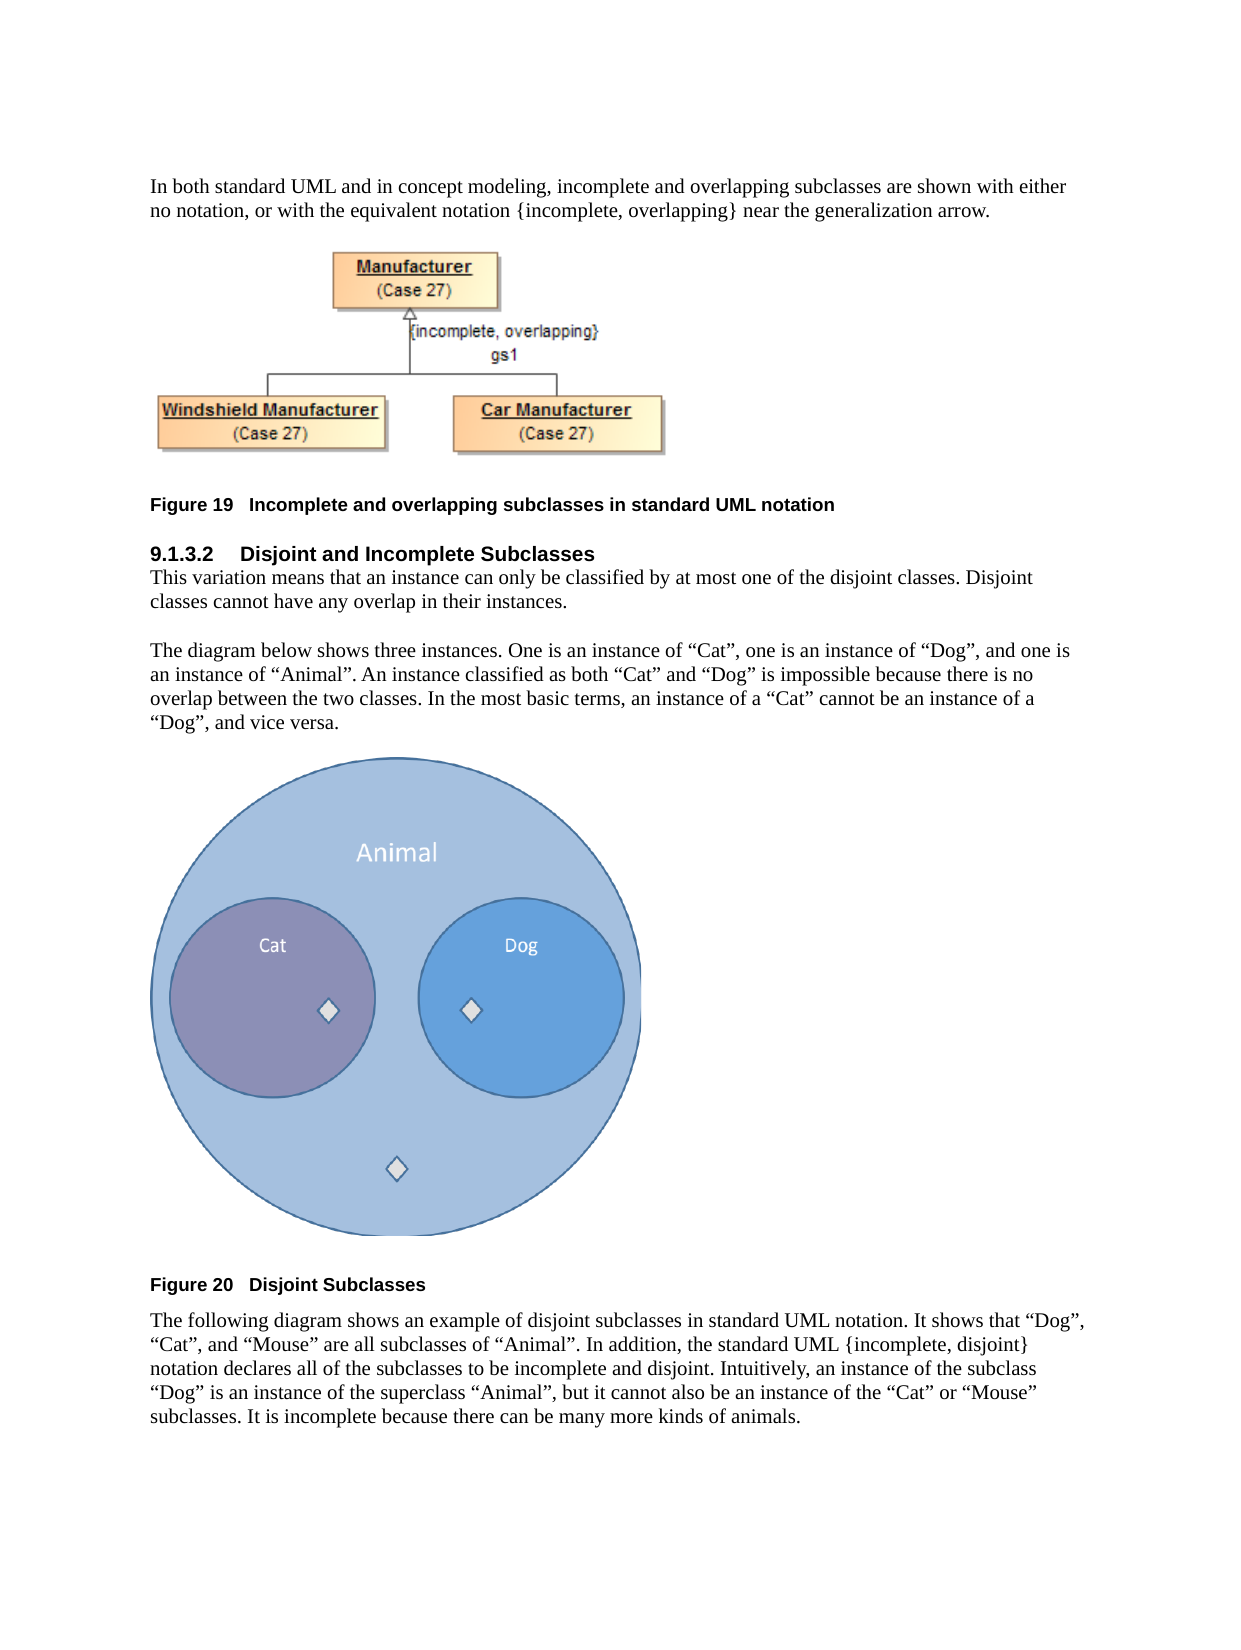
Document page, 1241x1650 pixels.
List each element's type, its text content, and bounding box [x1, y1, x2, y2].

text The following diagram shows an example of disjoint subclasses in standard UML notation. It shows that “Dog”, “Cat”, and “Mouse” are all subclasses of “Animal”. In addition, the standard UML {incomplete, disjoint} notation declares all of the subclasses to be incomplete and disjoint. Intuitively, an instance of the subclass “Dog” is an instance of the superclass “Animal”, but it cannot also be an instance of the “Cat” or “Mouse” subclasses. It is incomplete because there can be many more kinds of animals. [150, 1307, 1090, 1428]
text In both standard UML and in concept modeling, incomplete and overlapping subclasses are shown with either no notation, or with the equivalent notation {incomplete, overlapping} near the generalization arrow. [150, 174, 1090, 222]
subtitle Disjoint and Incomplete Subclasses [150, 541, 1090, 565]
text The diagram below shows three instances. One is an instance of “Cat”, one is an instance of “Dog”, and one is an instance of “Animal”. An instance classified as both “Cat” and “Dog” is impossible because there is no overlap between the two classes. In the most basic terms, an instance of a “Cat” cannot be an instance of a “Dog”, and vice versa. [150, 637, 1090, 734]
text Figure 20 Disjoint Subclasses [150, 1274, 1090, 1296]
picture [150, 246, 672, 457]
text Figure 19 Incomplete and overlapping subclasses in standard UML notation [150, 494, 1090, 516]
text This variation means that an instance can only be classified by at most one of the disjoint classes. Disjoint classes cannot have any overlap in their instances. [150, 565, 1090, 613]
